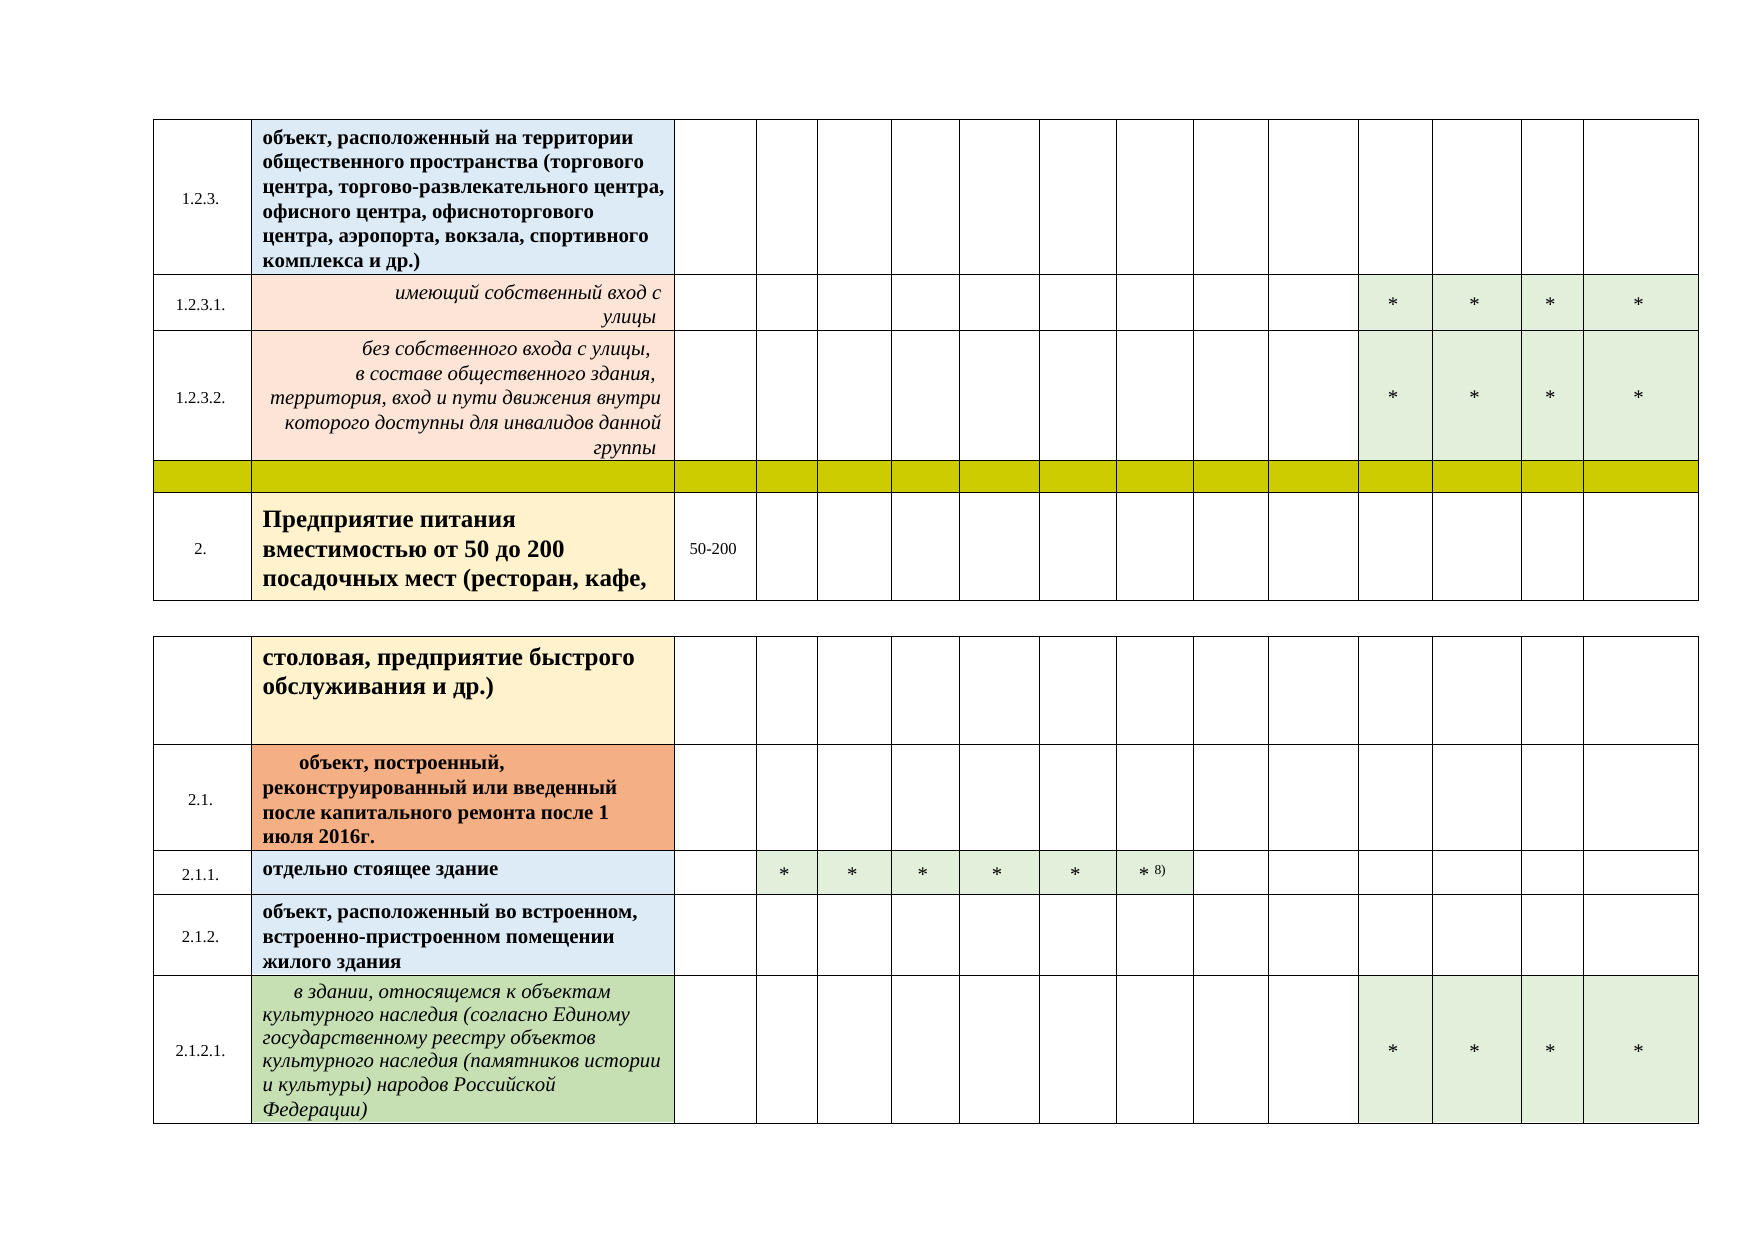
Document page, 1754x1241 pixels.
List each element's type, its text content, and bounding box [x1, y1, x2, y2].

table_cell * [1584, 331, 1698, 460]
table_cell [757, 120, 817, 274]
table_cell 50-200 [675, 493, 756, 600]
table_header [960, 637, 1039, 744]
table_cell [1522, 493, 1583, 600]
table_cell [818, 493, 891, 600]
table_cell [1584, 851, 1698, 894]
table_cell [1433, 851, 1521, 894]
table_cell 1.2.3.2. [154, 331, 251, 460]
table_cell [960, 461, 1039, 492]
table_cell [1522, 745, 1583, 850]
table_cell [1117, 976, 1193, 1122]
table_cell 1.2.3.1. [154, 275, 251, 330]
table_cell [757, 493, 817, 600]
table_cell [892, 976, 959, 1122]
table_cell [960, 745, 1039, 850]
table_header [1433, 637, 1521, 744]
table_cell [892, 275, 959, 330]
table_cell [757, 275, 817, 330]
table_cell отдельно стоящее здание [252, 851, 674, 894]
table_cell * [1584, 275, 1698, 330]
table_header [757, 637, 817, 744]
table_cell [818, 275, 891, 330]
table_cell [818, 745, 891, 850]
table_cell [1269, 120, 1358, 274]
table_cell * 8) [1117, 851, 1193, 894]
table_cell * [1433, 275, 1521, 330]
table_cell [252, 461, 674, 492]
table_cell [757, 895, 817, 974]
table_cell [757, 745, 817, 850]
table_cell * [1359, 331, 1432, 460]
table_cell [675, 895, 756, 974]
table_cell [818, 976, 891, 1122]
table_cell * [892, 851, 959, 894]
table_cell [960, 493, 1039, 600]
table_cell * [1522, 976, 1583, 1122]
table_cell 2.1.2. [154, 895, 251, 974]
table_header [1269, 637, 1358, 744]
table_cell [1522, 895, 1583, 974]
table_cell [892, 895, 959, 974]
table_cell [1359, 851, 1432, 894]
table_cell [1194, 275, 1268, 330]
table_cell * [1359, 275, 1432, 330]
table_header столовая, предприятие быстрого обслуживания и др.) [252, 637, 674, 744]
table_cell * [1359, 976, 1432, 1122]
table_cell [1194, 851, 1268, 894]
table_cell 1.2.3. [154, 120, 251, 274]
table_header [1522, 637, 1583, 744]
table_cell [1269, 275, 1358, 330]
table_cell [1269, 745, 1358, 850]
table_cell [1040, 493, 1116, 600]
table_cell [1359, 120, 1432, 274]
table_header [892, 637, 959, 744]
table_cell в здании, относящемся к объектам культурного наследия (согласно Единому государственному реестру объектов культурного наследия (памятников истории и культуры) народов Российской Федерации) [252, 976, 674, 1122]
table_cell [757, 331, 817, 460]
table_cell [675, 745, 756, 850]
table_cell имеющий собственный вход с улицы [252, 275, 674, 330]
table_cell * [818, 851, 891, 894]
table_cell [1584, 461, 1698, 492]
table_cell * [1522, 275, 1583, 330]
table_cell [1269, 493, 1358, 600]
table_cell [960, 120, 1039, 274]
table_cell [1117, 745, 1193, 850]
table_cell [892, 331, 959, 460]
table_cell [1359, 493, 1432, 600]
table_header [1359, 637, 1432, 744]
table_cell * [1584, 976, 1698, 1122]
table_cell * [757, 851, 817, 894]
table_cell [1194, 461, 1268, 492]
table_cell [1194, 745, 1268, 850]
table_cell [1117, 895, 1193, 974]
table_cell [1433, 461, 1521, 492]
table_cell [1117, 120, 1193, 274]
table_cell [675, 851, 756, 894]
table_header [818, 637, 891, 744]
table_cell [1040, 275, 1116, 330]
table_cell [1269, 461, 1358, 492]
table_cell 2.1.2.1. [154, 976, 251, 1122]
table_cell 2.1. [154, 745, 251, 850]
table_header [1040, 637, 1116, 744]
table_cell [1040, 331, 1116, 460]
table_cell [892, 461, 959, 492]
table_cell 2.1.1. [154, 851, 251, 894]
table_cell [1194, 493, 1268, 600]
table_cell [1269, 851, 1358, 894]
table_cell [818, 331, 891, 460]
table_cell [675, 275, 756, 330]
table_cell [960, 895, 1039, 974]
table_cell [675, 331, 756, 460]
table_cell [1117, 275, 1193, 330]
table_cell [1269, 331, 1358, 460]
table_cell [1522, 461, 1583, 492]
table_cell [960, 331, 1039, 460]
table_cell без собственного входа с улицы, в составе общественного здания, территория, вход и пути движения внутри которого доступны для инвалидов данной группы [252, 331, 674, 460]
table_cell [1194, 331, 1268, 460]
table_cell [960, 976, 1039, 1122]
table_cell [757, 976, 817, 1122]
table_cell [1433, 895, 1521, 974]
table_header [1584, 637, 1698, 744]
table_cell [818, 461, 891, 492]
table_cell [960, 275, 1039, 330]
table_cell * [1522, 331, 1583, 460]
table_header [154, 637, 251, 744]
table_cell [892, 745, 959, 850]
table_cell объект, построенный, реконструированный или введенный после капитального ремонта после 1 июля 2016г. [252, 745, 674, 850]
table_cell [818, 895, 891, 974]
table_cell [1040, 461, 1116, 492]
table_cell [1269, 895, 1358, 974]
table_cell [892, 120, 959, 274]
table_cell * [1433, 331, 1521, 460]
table_cell 2. [154, 493, 251, 600]
table_cell [1269, 976, 1358, 1122]
table_cell Предприятие питания вместимостью от 50 до 200 посадочных мест (ресторан, кафе, [252, 493, 674, 600]
table_cell * [1040, 851, 1116, 894]
table_cell [1433, 745, 1521, 850]
table_cell [1040, 120, 1116, 274]
table_cell [892, 493, 959, 600]
table_cell [757, 461, 817, 492]
table_cell [675, 461, 756, 492]
table_cell [1584, 120, 1698, 274]
table_cell объект, расположенный во встроенном, встроенно-пристроенном помещении жилого здания [252, 895, 674, 974]
table_cell [1117, 461, 1193, 492]
table_cell [818, 120, 891, 274]
table_cell [675, 976, 756, 1122]
table_cell [1584, 493, 1698, 600]
table_cell [1194, 976, 1268, 1122]
table_cell [1522, 120, 1583, 274]
table_cell [1040, 895, 1116, 974]
table_cell * [1433, 976, 1521, 1122]
table_cell [1359, 895, 1432, 974]
table_cell [1194, 895, 1268, 974]
table_cell * [960, 851, 1039, 894]
table_cell объект, расположенный на территории общественного пространства (торгового центра, торгово-развлекательного центра, офисного центра, офисноторгового центра, аэропорта, вокзала, спортивного комплекса и др.) [252, 120, 674, 274]
table_cell [1117, 331, 1193, 460]
table_cell [1433, 493, 1521, 600]
table_cell [154, 461, 251, 492]
table_cell [1584, 745, 1698, 850]
table_cell [1359, 461, 1432, 492]
table_header [1194, 637, 1268, 744]
table_cell [1194, 120, 1268, 274]
table_cell [1040, 976, 1116, 1122]
table_cell [1522, 851, 1583, 894]
table_cell [1359, 745, 1432, 850]
table_cell [1040, 745, 1116, 850]
table_header [1117, 637, 1193, 744]
table_cell [1117, 493, 1193, 600]
table_cell [675, 120, 756, 274]
table_cell [1584, 895, 1698, 974]
table_cell [1433, 120, 1521, 274]
table_header [675, 637, 756, 744]
